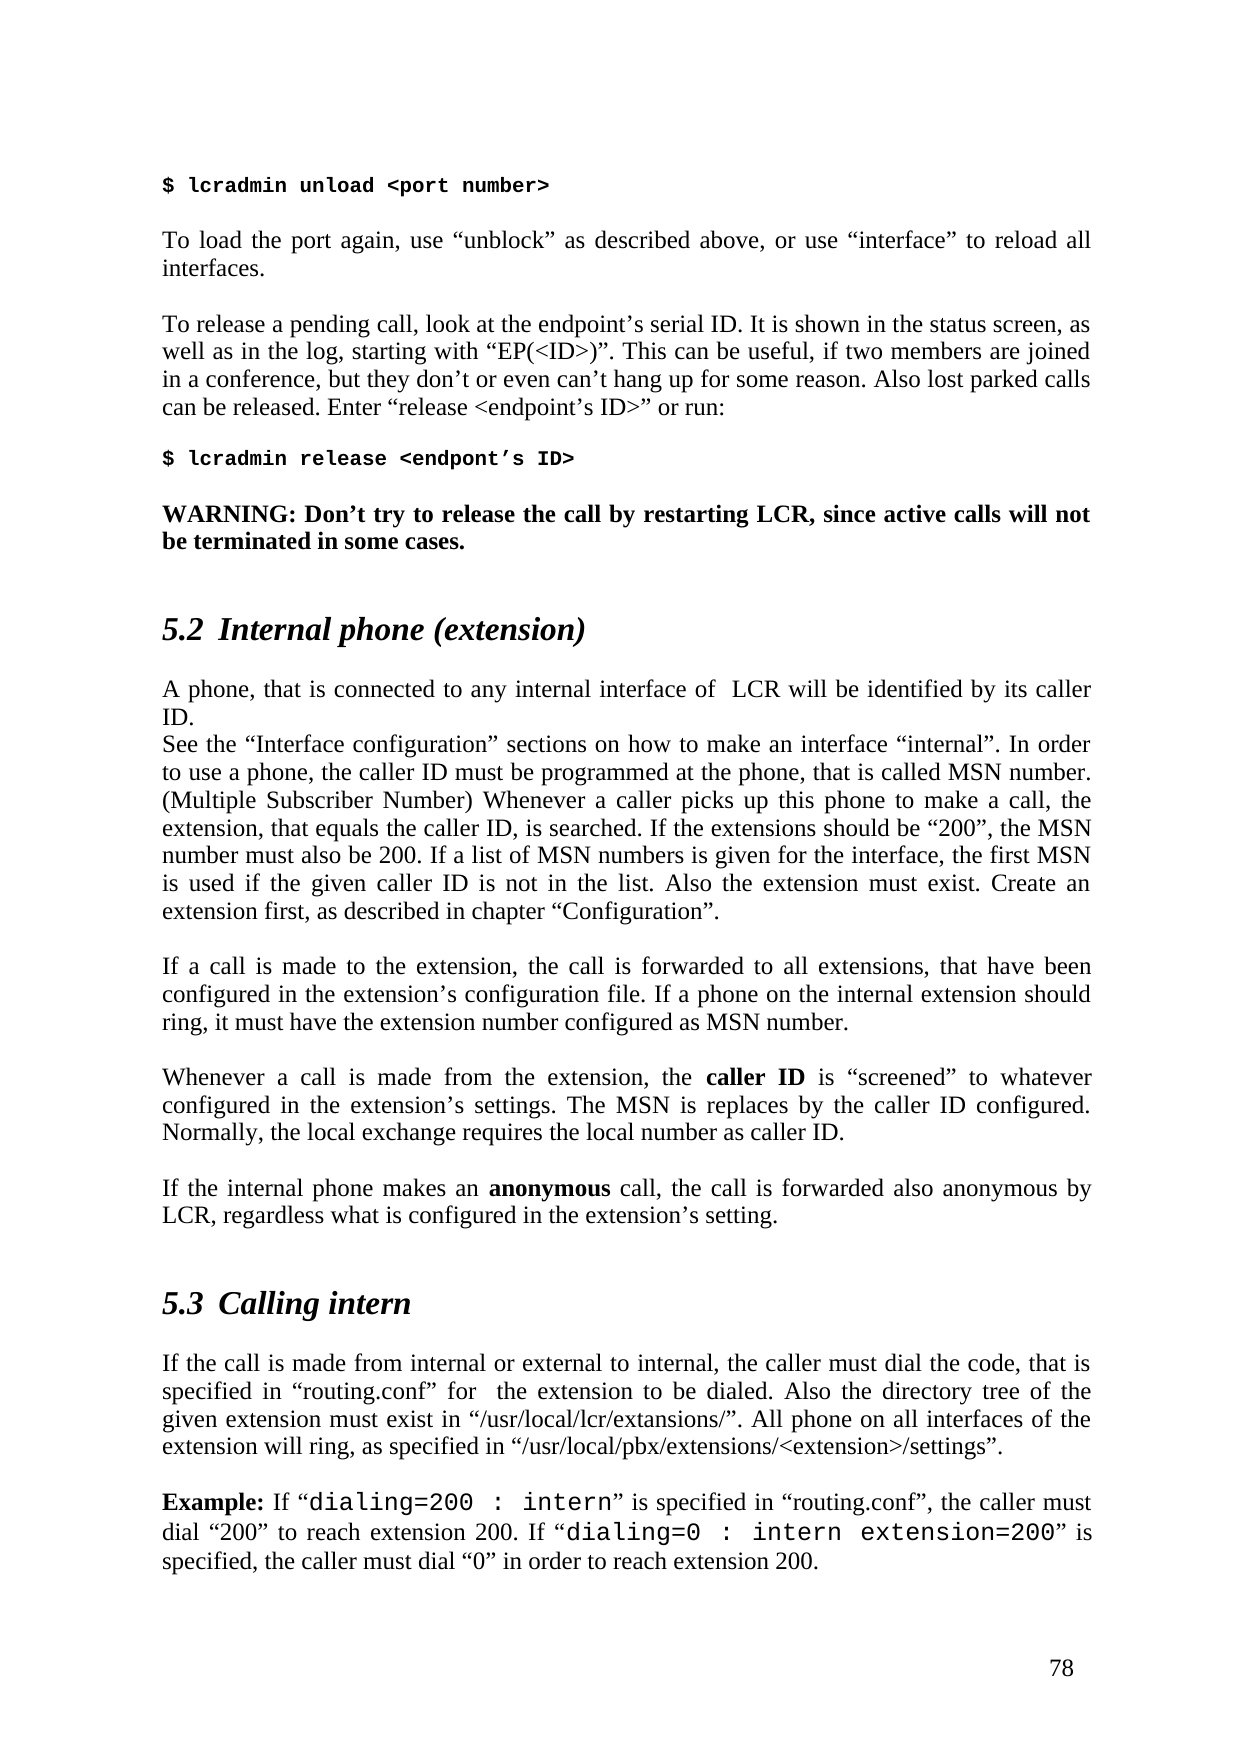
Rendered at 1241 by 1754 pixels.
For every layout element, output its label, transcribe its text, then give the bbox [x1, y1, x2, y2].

text Example: If “dialing=200 : intern” is specified in “routing.conf”, the caller must dial “200” to reach extension 200. If “dialing=0 : intern extension=200” is specified, the caller must dial “0” in order to reach extension 200. [162, 1488, 1092, 1575]
text See the “Interface configuration” sections on how to make an interface “internal”. In order to use a phone, the caller ID must be programmed at the phone, that is called MSN number. (Multiple Subscriber Number) Whenever a caller picks up this phone to make a call, the extension, that equals the caller ID, is searched. If the extensions should be “200”, the MSN number must also be 200. If a list of MSN numbers is given for the interface, the first MSN is used if the given caller ID is not in the list. Also the extension must exist. Create an extension first, as described in chapter “Configuration”. [162, 731, 1092, 924]
text 5.3 Calling intern [162, 1285, 1092, 1322]
text 5.2 Internal phone (extension) [162, 611, 1092, 647]
text If the call is made from internal or external to internal, the caller must dial the code, that is specified in “routing.conf” for the extension to be dialed. Also the directory tree of the given extension must exist in “/usr/local/lcr/extansions/”. All phone on all interfaces of the extension will ring, as specified in “/usr/local/pbx/extensions/<extension>/settings”. [162, 1349, 1092, 1460]
text If a call is made to the extension, the call is forwarded to all extensions, that have been configured in the extension’s configuration file. If a phone on the internal extension should ring, it must have the extension number configured as MSN number. [162, 952, 1092, 1035]
text To load the port again, use “unblock” as described above, or use “interface” to reload all interfaces. [162, 227, 1092, 282]
text A phone, that is connected to any internal interface of LCR will be identified by its caller ID. [162, 675, 1092, 731]
text Whenever a call is made from the extension, the caller ID is “screened” to whatever configured in the extension’s settings. The MSN is replaces by the caller ID configured. Normally, the local exchange requires the local number as caller ID. [162, 1063, 1092, 1146]
text WARNING: Don’t try to release the call by restarting LCR, since active calls will not be terminated in some cases. [162, 500, 1092, 555]
text $ lcradmin release <endpont’s ID> [162, 448, 1092, 472]
text If the internal phone makes an anonymous call, the call is forwarded also anonymous by LCR, regardless what is configured in the extension’s setting. [162, 1174, 1092, 1229]
text To release a pending call, look at the endpoint’s serial ID. It is shown in the status screen, as well as in the log, starting with “EP(<ID>)”. This can be useful, if two members are joined in a conference, but they don’t or even can’t hang up for some reason. Also lost parked calls can be released. Enter “release <endpoint’s ID>” or run: [162, 310, 1092, 421]
text $ lcradmin unload <port number> [162, 175, 1092, 199]
